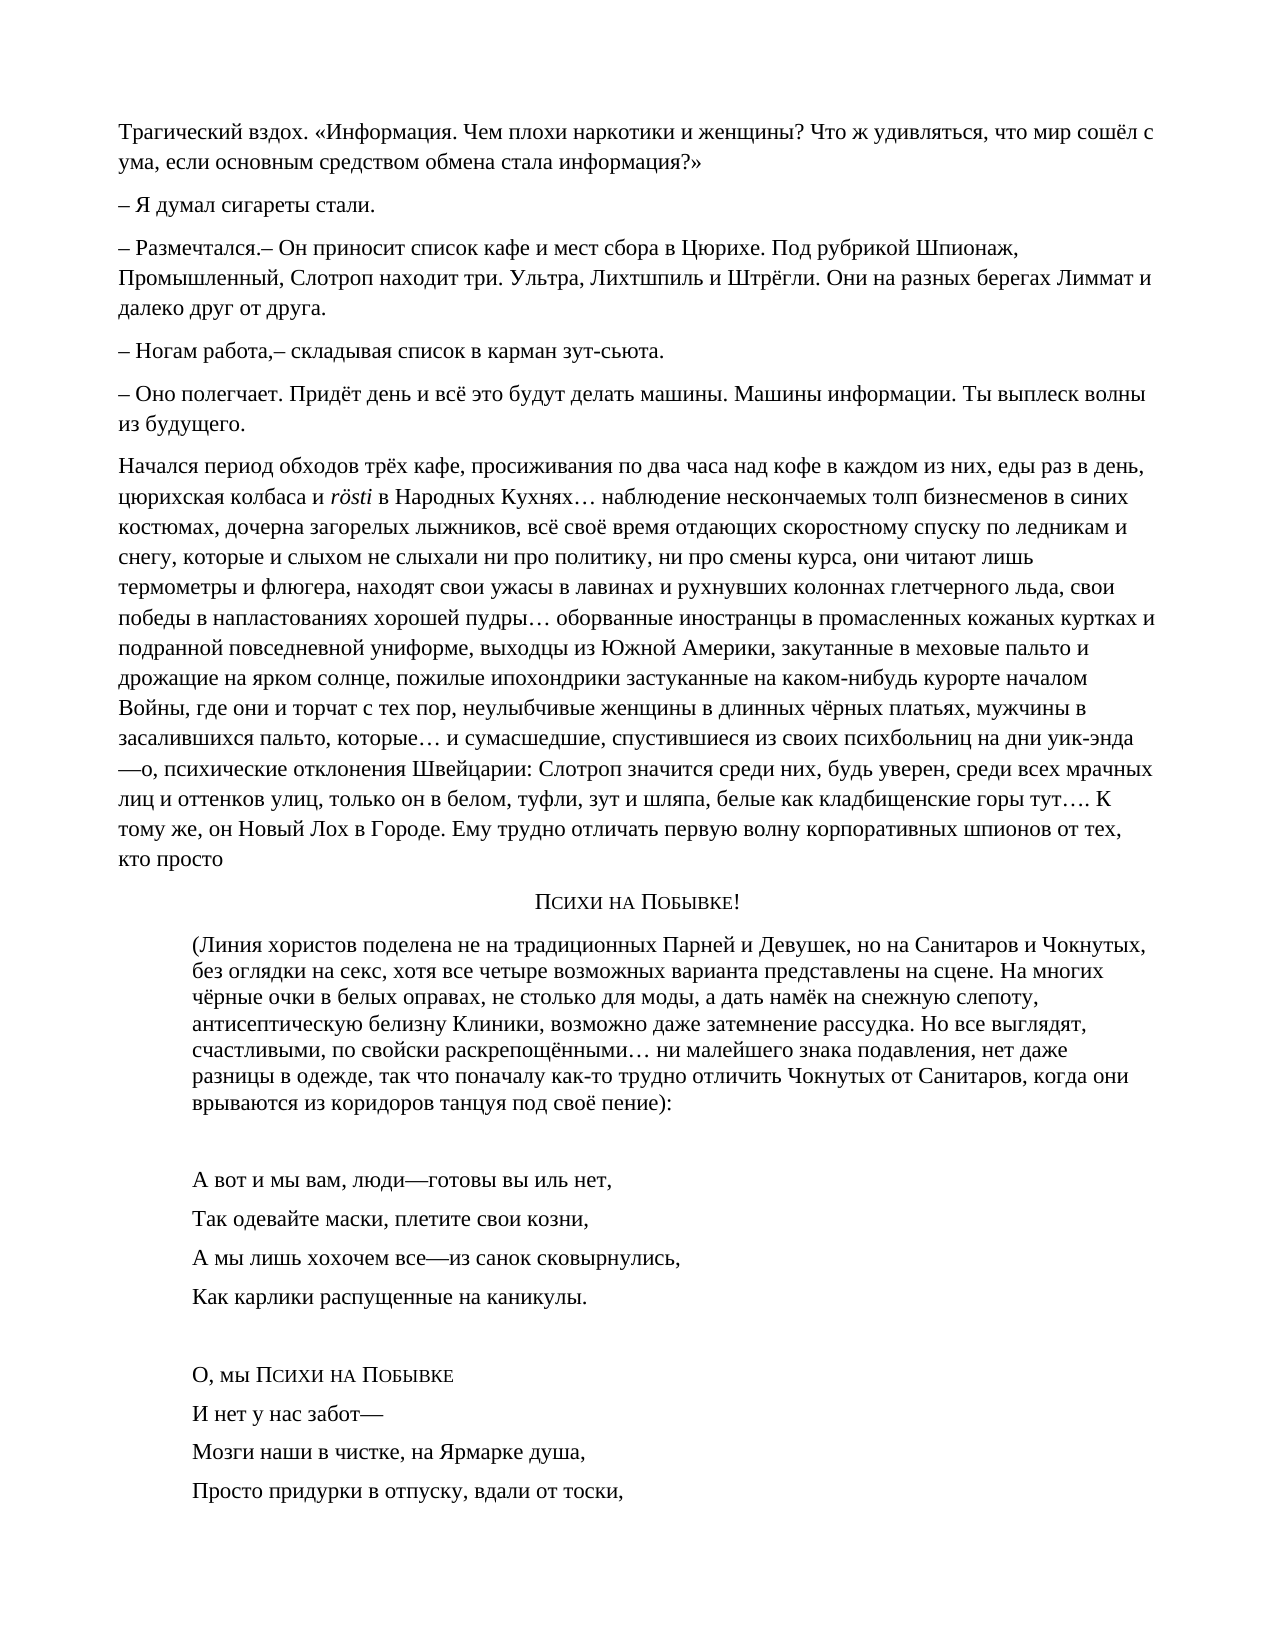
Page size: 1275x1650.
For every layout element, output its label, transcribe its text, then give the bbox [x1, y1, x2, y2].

text – Я думал сигареты стали. [118, 191, 1157, 217]
text О, мы Психи на Побывке [192, 1361, 1157, 1387]
text – Ногам работа,– складывая список в карман зут-сьюта. [118, 337, 1157, 363]
text И нет у нас забот— [192, 1399, 1157, 1426]
text Психи на Побывке! [118, 888, 1157, 914]
text – Оно полегчает. Придёт день и всё это будут делать машины. Машины информации. Ты выплеск волны из будущего. [118, 379, 1157, 436]
text А вот и мы вам, люди—готовы вы иль нет, [192, 1166, 1157, 1193]
text Трагический вздох. «Информация. Чем плохи наркотики и женщины? Что ж удивляться, что мир сошёл с ума, если основным средством обмена стала информация?» [118, 118, 1157, 175]
text Начался период обходов трёх кафе, просиживания по два часа над кофе в каждом из них, еды раз в день, цюрихская колбаса и rösti в Народных Кухнях… наблюдение нескончаемых толп бизнесменов в синих костюмах, дочерна загорелых лыжников, всё своё время отдающих скоростному спуску по ледникам и снегу, которые и слыхом не слыхали ни про политику, ни про смены курса, они читают лишь термометры и флюгера, находят свои ужасы в лавинах и рухнувших колоннах глетчерного льда, свои победы в напластованиях хорошей пудры… оборванные иностранцы в промасленных кожаных куртках и подранной повседневной униформе, выходцы из Южной Америки, закутанные в меховые пальто и дрожащие на ярком солнце, пожилые ипохондрики застуканные на каком-нибудь курорте началом Войны, где они и торчат с тех пор, неулыбчивые женщины в длинных чёрных платьях, мужчины в засалившихся пальто, которые… и сумасшедшие, спустившиеся из своих психбольниц на дни уик-энда—о, психические отклонения Швейцарии: Слотроп значится среди них, будь уверен, среди всех мрачных лиц и оттенков улиц, только он в белом, туфли, зут и шляпа, белые как кладбищенские горы тут…. К тому же, он Новый Лох в Городе. Ему трудно отличать первую волну корпоративных шпионов от тех, кто просто [118, 452, 1157, 872]
text Просто придурки в отпуску, вдали от тоски, [192, 1477, 1157, 1504]
text Как карлики распущенные на каникулы. [192, 1283, 1157, 1309]
text Так одевайте маски, плетите свои козни, [192, 1205, 1157, 1232]
text Мозги наши в чистке, на Ярмарке душа, [192, 1438, 1157, 1465]
text (Линия хористов поделена не на традиционных Парней и Девушек, но на Санитаров и Чокнутых, без оглядки на секс, хотя все четыре возможных варианта представлены на сцене. На многих чёрные очки в белых оправах, не столько для моды, а дать намёк на снежную слепоту, антисептическую белизну Клиники, возможно даже затемнение рассудка. Но все выглядят, счастливыми, по свойски раскрепощёнными… ни малейшего знака подавления, нет даже разницы в одежде, так что поначалу как-то трудно отличить Чокнутых от Санитаров, когда они врываются из коридоров танцуя под своё пение): [192, 931, 1157, 1115]
text А мы лишь хохочем все—из санок сковырнулись, [192, 1244, 1157, 1271]
text – Размечтался.– Он приносит список кафе и мест сбора в Цюрихе. Под рубрикой Шпионаж, Промышленный, Слотроп находит три. Ультра, Лихтшпиль и Штрёгли. Они на разных берегах Лиммат и далеко друг от друга. [118, 234, 1157, 321]
